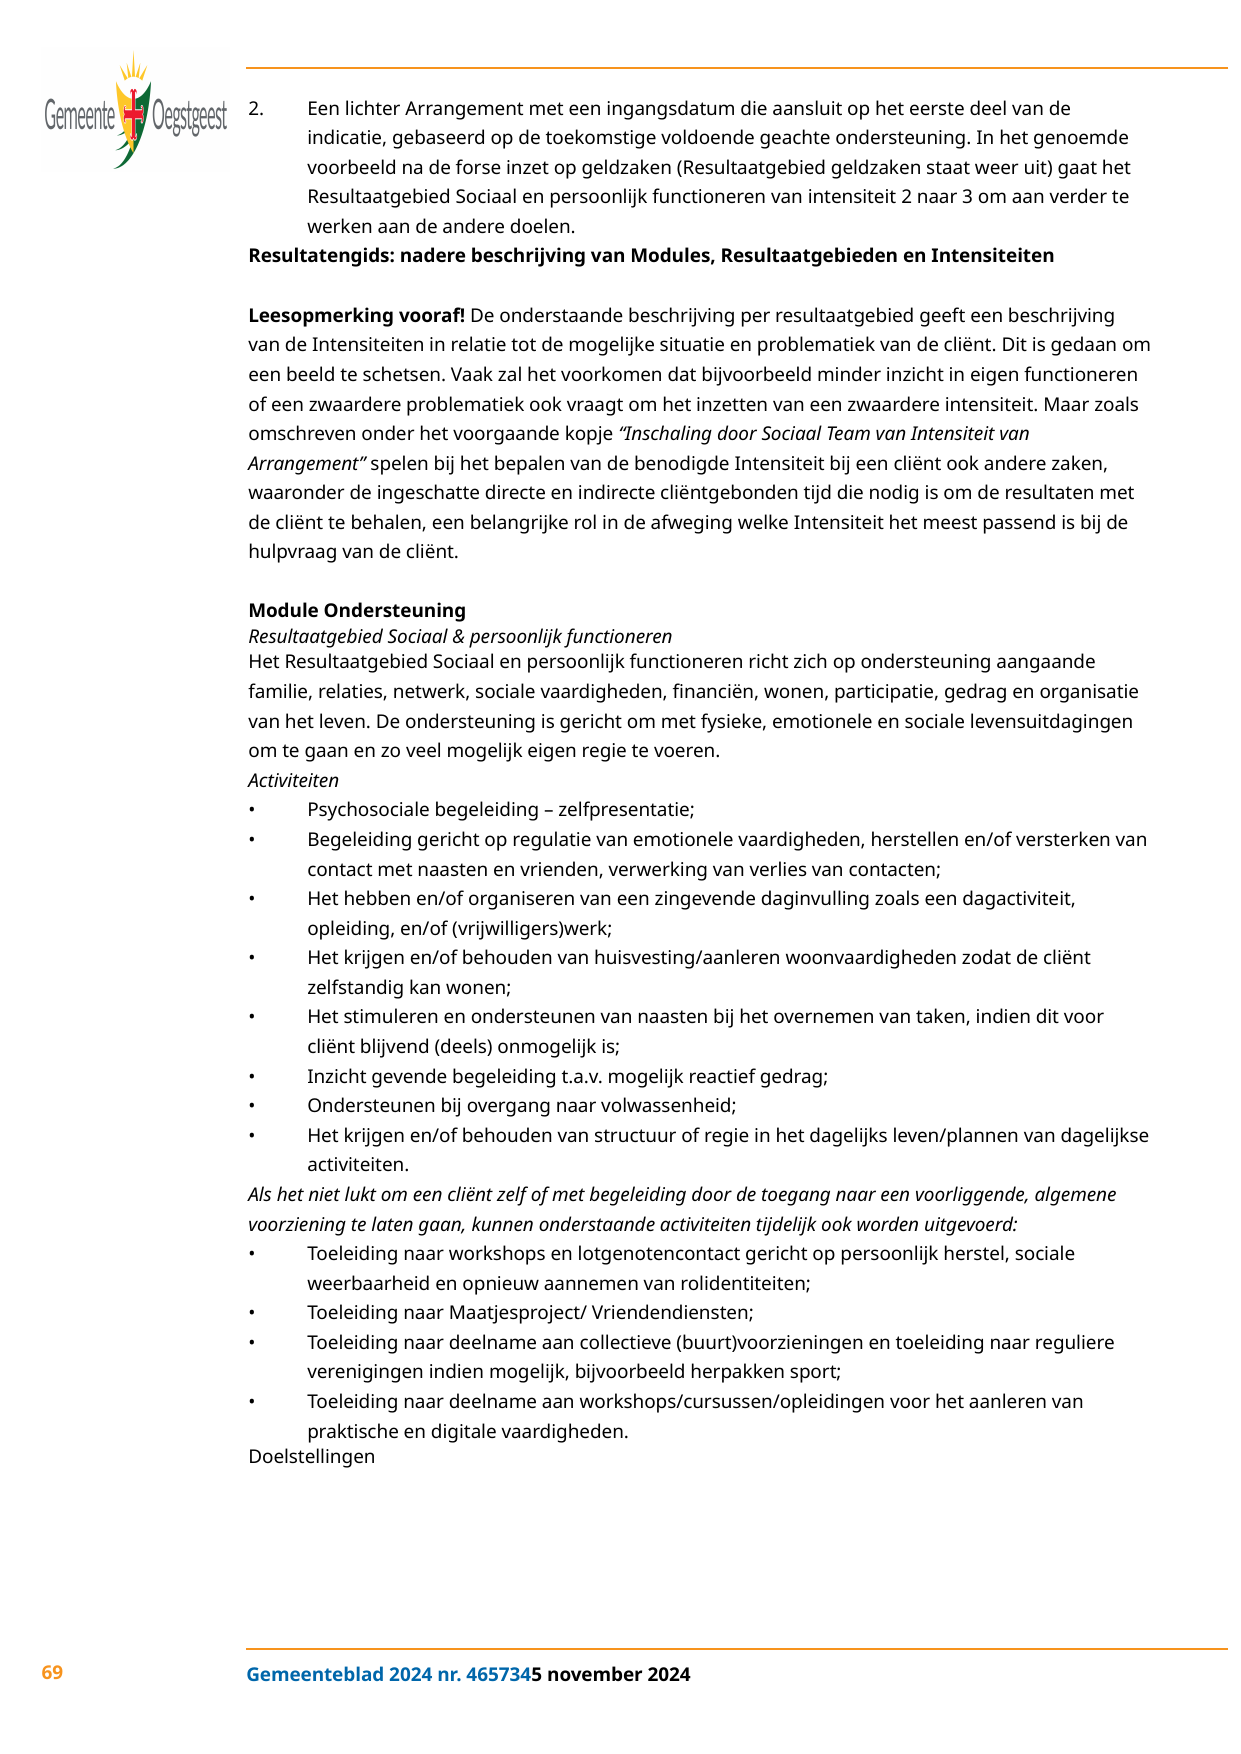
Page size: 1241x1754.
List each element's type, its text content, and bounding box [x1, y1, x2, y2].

table_cell Het Resultaatgebied Sociaal en persoonlijk functioneren richt zich op ondersteuning aangaande familie, relaties, netwerk, sociale vaardigheden, financiën, wonen, participatie, gedrag en organisatie van het leven. De ondersteuning is gericht om met fysieke, emotionele en sociale levensuitdagingen om te gaan en zo veel mogelijk eigen regie te voeren. Activiteiten Psychosociale begeleiding – zelfpresentatie; Begeleiding gericht op regulatie van emotionele vaardigheden, herstellen en/of versterken van contact met naasten en vrienden, verwerking van verlies van contacten; Het hebben en/of organiseren van een zingevende daginvulling zoals een dagactiviteit, opleiding, en/of (vrijwilligers)werk; Het krijgen en/of behouden van huisvesting/aanleren woonvaardigheden zodat de cliënt zelfstandig kan wonen; Het stimuleren en ondersteunen van naasten bij het overnemen van taken, indien dit voor cliënt blijvend (deels) onmogelijk is; Inzicht gevende begeleiding t.a.v. mogelijk reactief gedrag; Ondersteunen bij overgang naar volwassenheid; Het krijgen en/of behouden van structuur of regie in het dagelijks leven/plannen van dagelijkse activiteiten. Als het niet lukt om een cliënt zelf of met begeleiding door de toegang naar een voorliggende, algemene voorziening te laten gaan, kunnen onderstaande activiteiten tijdelijk ook worden uitgevoerd: Toeleiding naar workshops en lotgenotencontact gericht op persoonlijk herstel, sociale weerbaarheid en opnieuw aannemen van rolidentiteiten; Toeleiding naar Maatjesproject/ Vriendendiensten; Toeleiding naar deelname aan collectieve (buurt)voorzieningen en toeleiding naar reguliere verenigingen indien mogelijk, bijvoorbeeld herpakken sport; Toeleiding naar deelname aan workshops/cursussen/opleidingen voor het aanleren van praktische en digitale vaardigheden. [248, 649, 1152, 1444]
table_header Module Ondersteuning [248, 597, 1152, 623]
table_header Leesopmerking vooraf! De onderstaande beschrijving per resultaatgebied geeft een beschrijving van de Intensiteiten in relatie tot de mogelijke situatie en problematiek van de cliënt. Dit is gedaan om een beeld te schetsen. Vaak zal het voorkomen dat bijvoorbeeld minder inzicht in eigen functioneren of een zwaardere problematiek ook vraagt om het inzetten van een zwaardere intensiteit. Maar zoals omschreven onder het voorgaande kopje “Inschaling door Sociaal Team van Intensiteit van Arrangement” spelen bij het bepalen van de benodigde Intensiteit bij een cliënt ook andere zaken, waaronder de ingeschatte directe en indirecte cliëntgebonden tijd die nodig is om de resultaten met de cliënt te behalen, een belangrijke rol in de afweging welke Intensiteit het meest passend is bij de hulpvraag van de cliënt. [248, 302, 1152, 564]
text Resultatengids: nadere beschrijving van Modules, Resultaatgebieden en Intensiteiten [248, 243, 1152, 268]
table_cell Doelstellingen [248, 1444, 1152, 1469]
picture [41, 47, 231, 172]
list Een lichter Arrangement met een ingangsdatum die aansluit op het eerste deel van de indicatie, gebaseerd op de toekomstige voldoende geachte ondersteuning. In het genoemde voorbeeld na de forse inzet op geldzaken (Resultaatgebied geldzaken staat weer uit) gaat het Resultaatgebied Sociaal en persoonlijk functioneren van intensiteit 2 naar 3 om aan verder te werken aan de andere doelen. [248, 95, 1152, 239]
table_cell Resultaatgebied Sociaal & persoonlijk functioneren [248, 623, 1152, 649]
